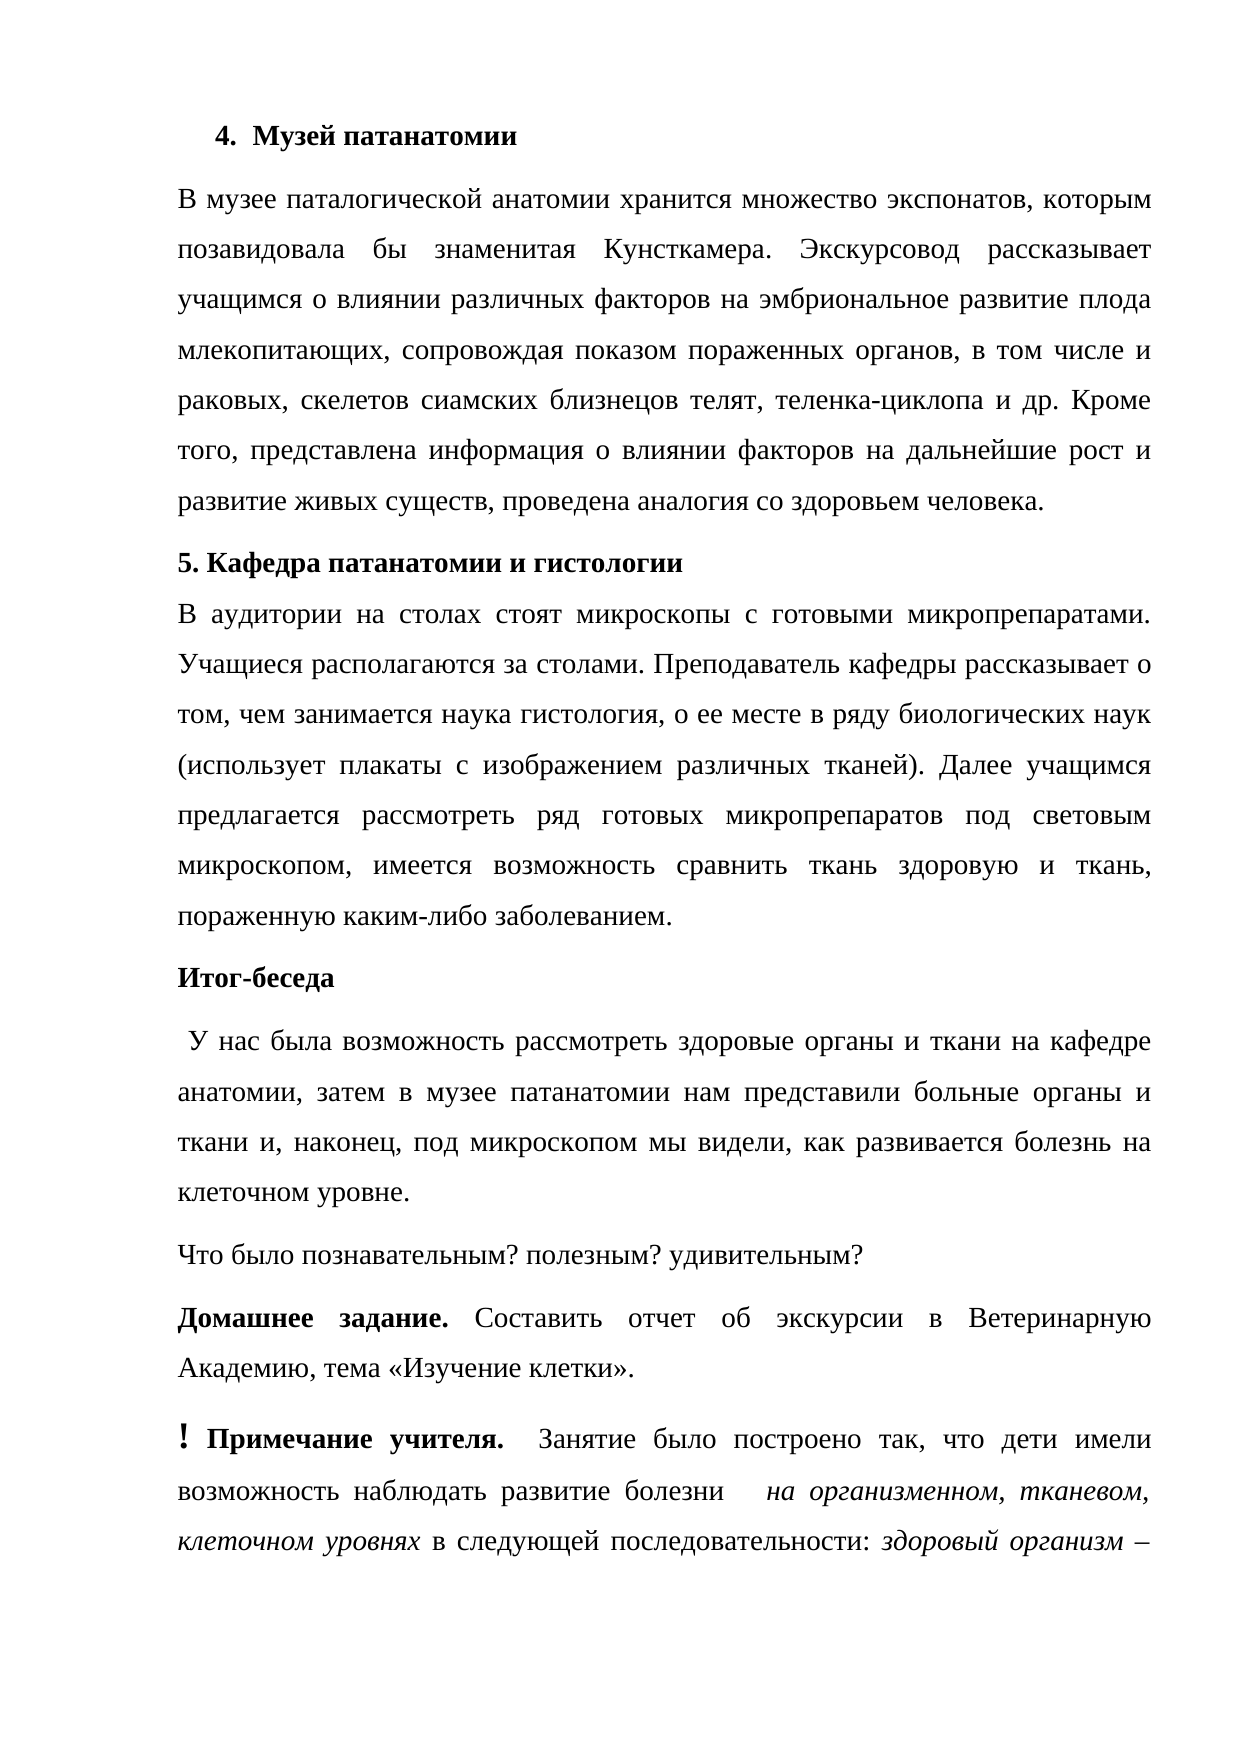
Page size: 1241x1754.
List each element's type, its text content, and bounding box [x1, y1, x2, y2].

text 5. Кафедра патанатомии и гистологии [177, 546, 1152, 579]
text В музее паталогической анатомии хранится множество экспонатов, которым позавидовала бы знаменитая Кунсткамера. Экскурсовод рассказывает учащимся о влиянии различных факторов на эмбриональное развитие плода млекопитающих, сопровождая показом пораженных органов, в том числе и раковых, скелетов сиамских близнецов телят, теленка-циклопа и др. Кроме того, представлена информация о влиянии факторов на дальнейшие рост и развитие живых существ, проведена аналогия со здоровьем человека. [177, 181, 1152, 516]
text ! Примечание учителя. Занятие было построено так, что дети имели возможность наблюдать развитие болезни на организменном, тканевом, клеточном уровнях в следующей последовательности: здоровый организм – [177, 1413, 1152, 1557]
text Домашнее задание. Составить отчет об экскурсии в Ветеринарную Академию, тема «Изучение клетки». [177, 1300, 1152, 1384]
text Что было познавательным? полезным? удивительным? [177, 1237, 1152, 1271]
text Итог-беседа [177, 961, 1152, 994]
list Музей патанатомии [215, 118, 1152, 152]
text В аудитории на столах стоят микроскопы с готовыми микропрепаратами. Учащиеся располагаются за столами. Преподаватель кафедры рассказывает о том, чем занимается наука гистология, о ее месте в ряду биологических наук (использует плакаты с изображением различных тканей). Далее учащимся предлагается рассмотреть ряд готовых микропрепаратов под световым микроскопом, имеется возможность сравнить ткань здоровую и ткань, пораженную каким-либо заболеванием. [177, 596, 1152, 931]
text У нас была возможность рассмотреть здоровые органы и ткани на кафедре анатомии, затем в музее патанатомии нам представили больные органы и ткани и, наконец, под микроскопом мы видели, как развивается болезнь на клеточном уровне. [177, 1023, 1152, 1208]
